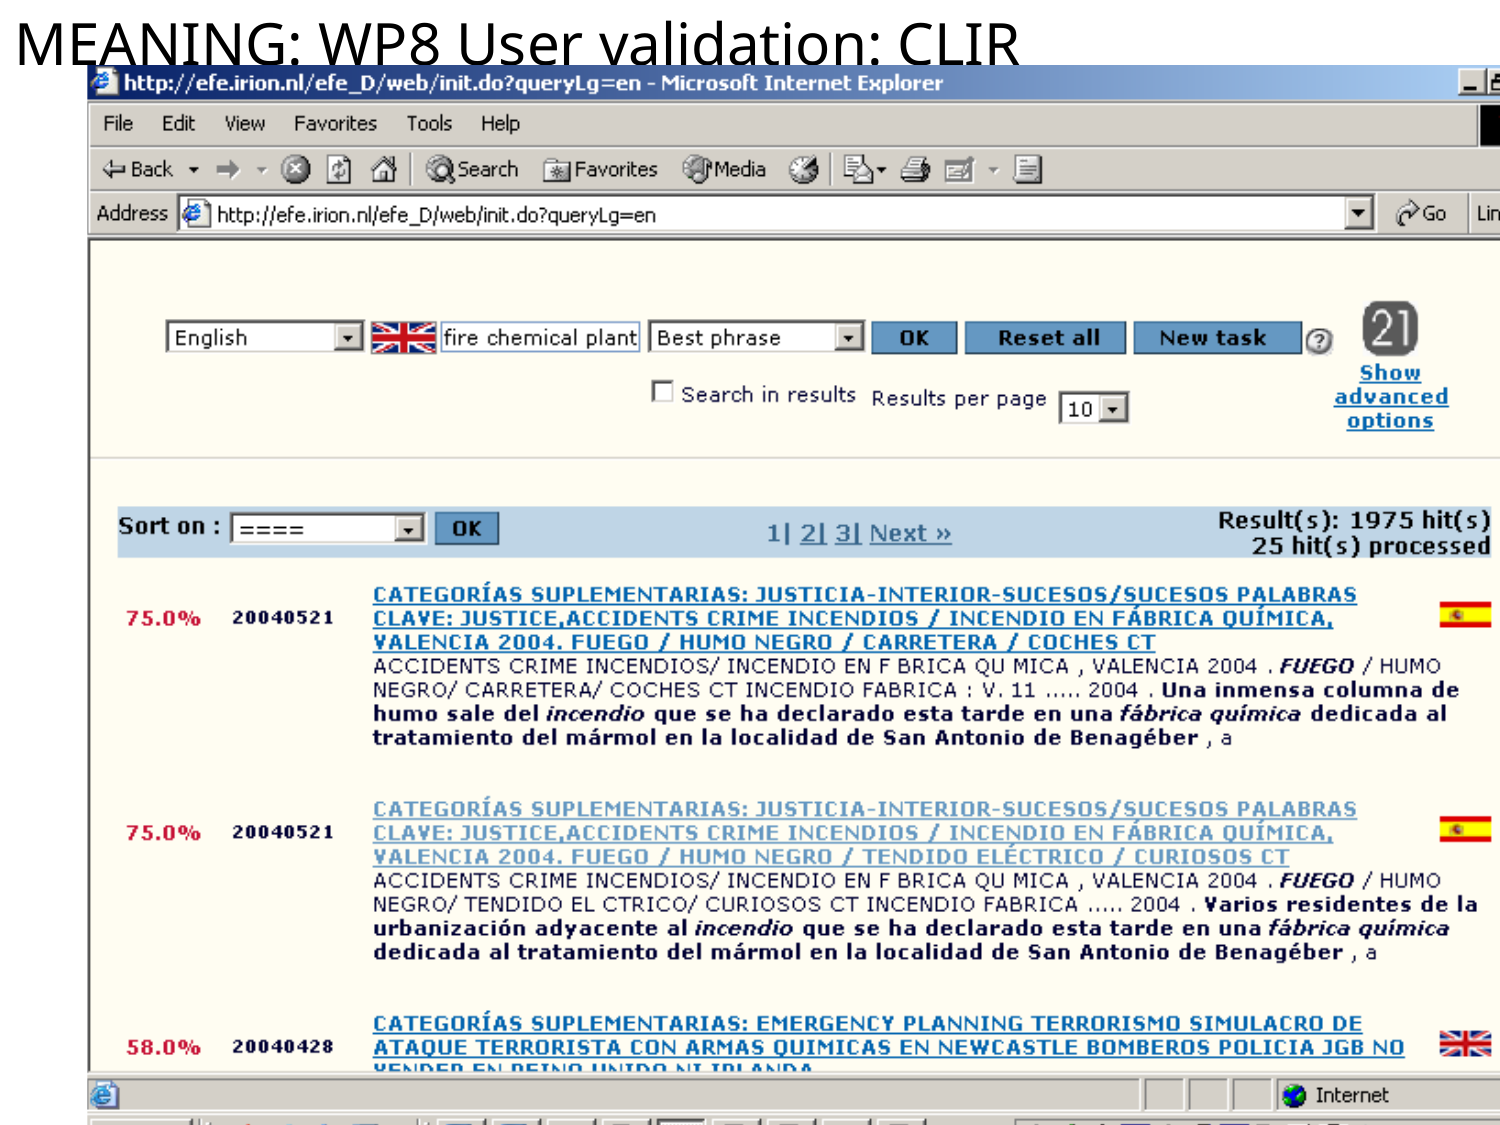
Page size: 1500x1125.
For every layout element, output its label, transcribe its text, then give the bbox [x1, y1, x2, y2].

title MEANING: WP8 User validation: CLIR [0, 0, 1500, 86]
picture [87, 65, 1500, 1125]
